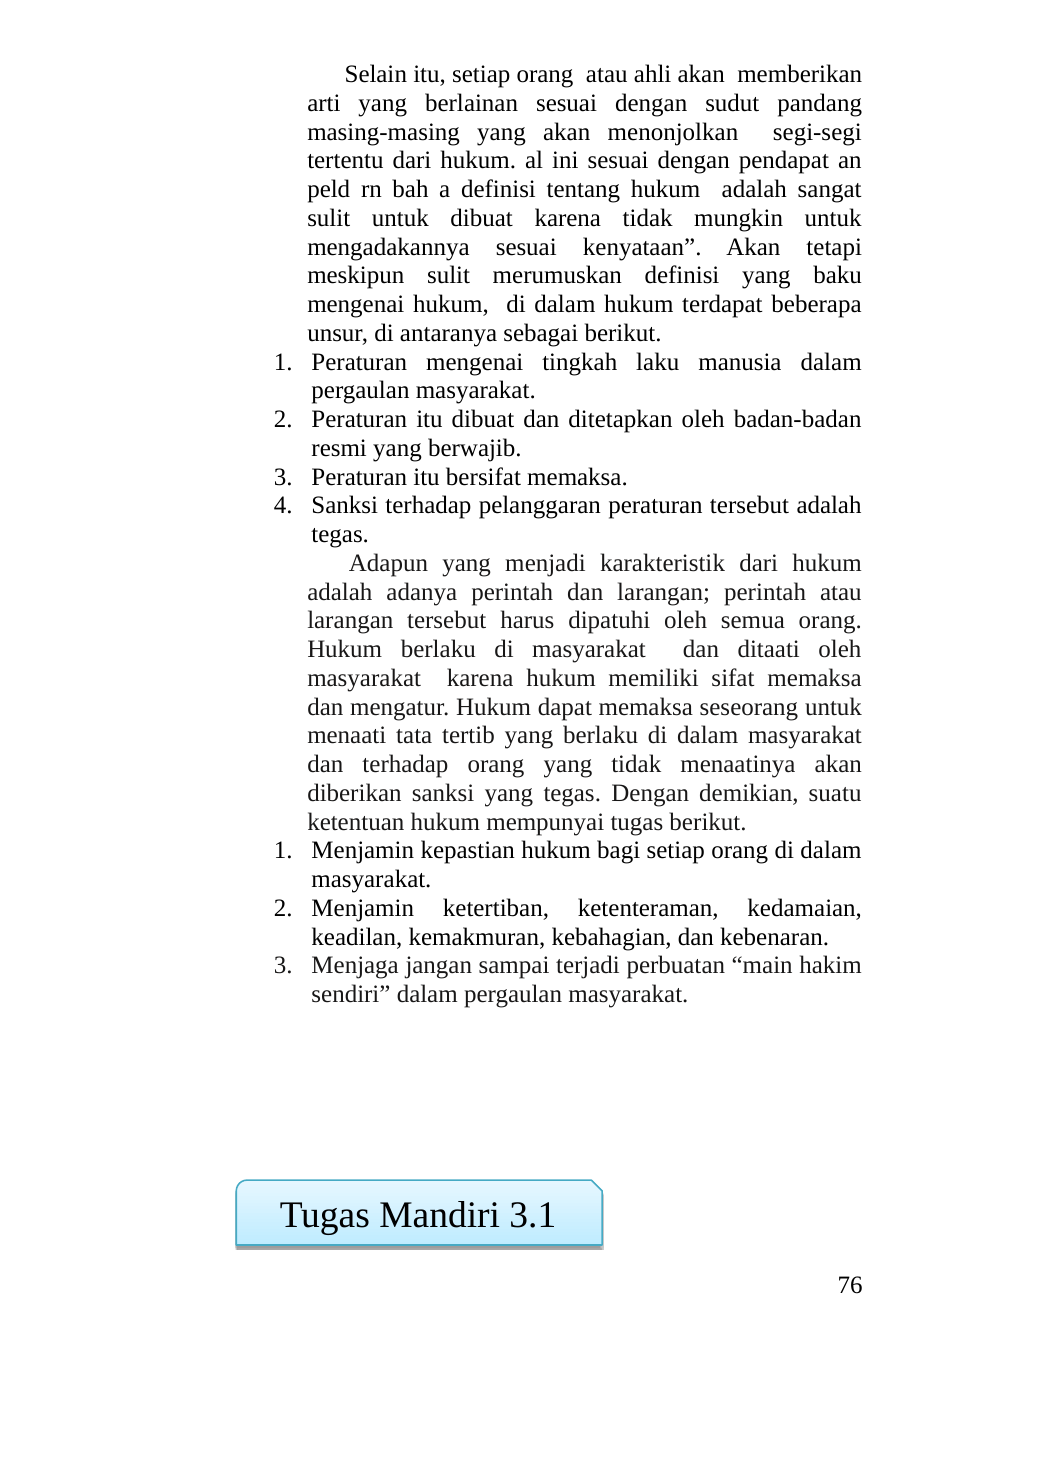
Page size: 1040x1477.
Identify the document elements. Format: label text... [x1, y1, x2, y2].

list Peraturan itu bersifat memaksa. [274, 462, 862, 490]
list Menjamin ketertiban, ketenteraman, kedamaian, keadilan, kemakmuran, kebahagian, dan kebenaran. [274, 893, 862, 950]
list Menjamin kepastian hukum bagi setiap orang di dalam masyarakat. [274, 835, 862, 893]
list Peraturan itu dibuat dan ditetapkan oleh badan-badan resmi yang berwajib. [274, 404, 862, 462]
text Adapun yang menjadi karakteristik dari hukum adalah adanya perintah dan larangan; perintah atau larangan tersebut harus dipatuhi oleh semua orang. Hukum berlaku di masyarakat dan ditaati oleh masyarakat karena hukum memiliki sifat memaksa dan mengatur. Hukum dapat memaksa seseorang untuk menaati tata tertib yang berlaku di dalam masyarakat dan terhadap orang yang tidak menaatinya akan diberikan sanksi yang tegas. Dengan demikian, suatu ketentuan hukum mempunyai tugas berikut. [307, 548, 862, 835]
list Menjaga jangan sampai terjadi perbuatan “main hakim sendiri” dalam pergaulan masyarakat. [274, 950, 862, 1008]
list Peraturan mengenai tingkah laku manusia dalam pergaulan masyarakat. [274, 347, 862, 404]
list Sanksi terhadap pelanggaran peraturan tersebut adalah tegas. [274, 490, 862, 548]
text Selain itu, setiap orang atau ahli akan memberikan arti yang berlainan sesuai dengan sudut pandang masing-masing yang akan menonjolkan segi-segi tertentu dari hukum. al ini sesuai dengan pendapat an peld rn bah a definisi tentang hukum adalah sangat sulit untuk dibuat karena tidak mungkin untuk mengadakannya sesuai kenyataan”. Akan tetapi meskipun sulit merumuskan definisi yang baku mengenai hukum, di dalam hukum terdapat beberapa unsur, di antaranya sebagai berikut. [307, 59, 862, 347]
